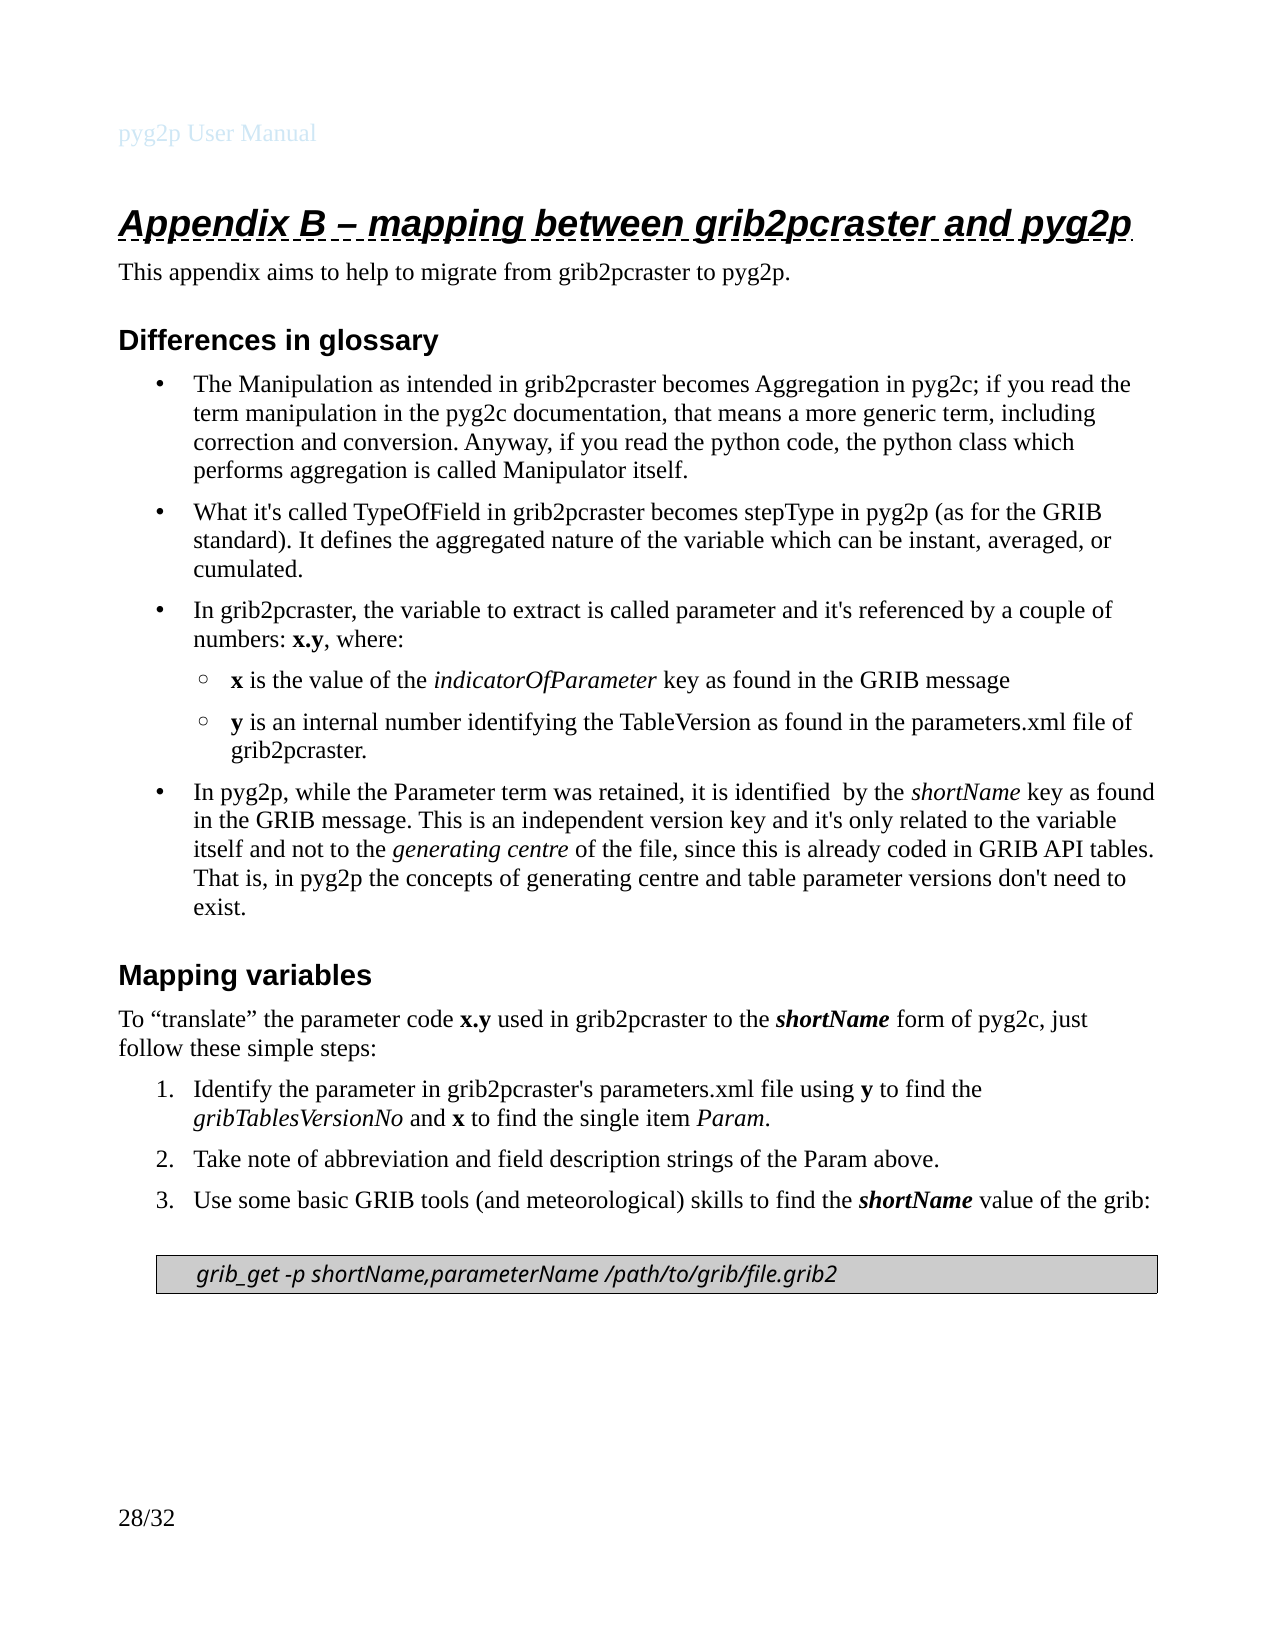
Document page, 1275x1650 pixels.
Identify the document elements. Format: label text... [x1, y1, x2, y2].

text This appendix aims to help to migrate from grib2pcraster to pyg2p. [118, 257, 1157, 286]
list Take note of abbreviation and field description strings of the Param above. [156, 1144, 1157, 1173]
list y is an internal number identifying the TableVersion as found in the parameters.xml file of grib2pcraster. [193, 707, 1157, 764]
list The Manipulation as intended in grib2pcraster becomes Aggregation in pyg2c; if you read the term manipulation in the pyg2c documentation, that means a more generic term, including correction and conversion. Anyway, if you read the python code, the python class which performs aggregation is called Manipulator itself. [156, 369, 1157, 484]
list In grib2pcraster, the variable to extract is called parameter and it's referenced by a couple of numbers: x.y, where: [156, 596, 1157, 653]
subtitle Mapping variables [118, 958, 1157, 992]
list In pyg2p, while the Parameter term was retained, it is identified by the shortName key as found in the GRIB message. This is an independent version key and it's only related to the variable itself and not to the generating centre of the file, since this is already coded in GRIB API tables. That is, in pyg2p the concepts of generating centre and table parameter versions don't need to exist. [156, 777, 1157, 921]
subtitle Appendix B – mapping between grib2pcraster and pyg2p [118, 201, 1157, 244]
list x is the value of the indicatorOfParameter key as found in the GRIB message [193, 666, 1157, 694]
list What it's called TypeOfField in grib2pcraster becomes stepType in pyg2p (as for the GRIB standard). It defines the aggregated nature of the variable which can be instant, averaged, or cumulated. [156, 497, 1157, 583]
subtitle Differences in glossary [118, 323, 1157, 357]
list Use some basic GRIB tools (and meteorological) skills to find the shortName value of the grib: [156, 1185, 1157, 1243]
list Identify the parameter in grib2pcraster's parameters.xml file using y to find the gribTablesVersionNo and x to find the single item Param. [156, 1074, 1157, 1132]
list grib_get -p shortName,parameterName /path/to/grib/file.grib2 [157, 1256, 1157, 1293]
text To “translate” the parameter code x.y used in grib2pcraster to the shortName form of pyg2c, just follow these simple steps: [118, 1004, 1157, 1062]
